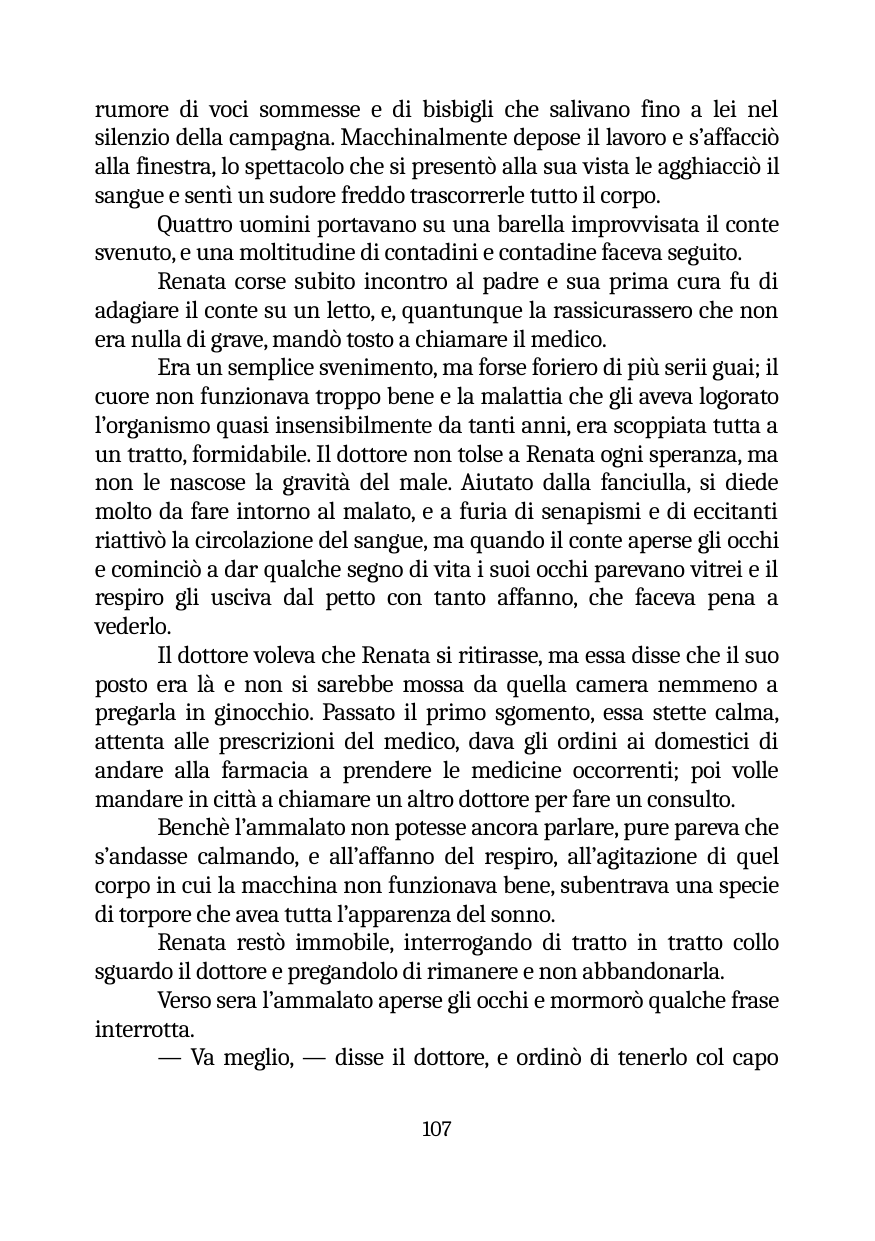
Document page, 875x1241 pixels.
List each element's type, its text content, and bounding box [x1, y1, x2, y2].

text Renata restò immobile, interrogando di tratto in tratto collo sguardo il dottore e pregandolo di rimanere e non abbandonarla. [94, 928, 779, 986]
text — Va meglio, — disse il dottore, e ordinò di tenerlo col capo [94, 1043, 779, 1072]
text Verso sera l’ammalato aperse gli occhi e mormorò qualche frase interrotta. [94, 986, 779, 1043]
text Il dottore voleva che Renata si ritirasse, ma essa disse che il suo posto era là e non si sarebbe mossa da quella camera nemmeno a pregarla in ginocchio. Passato il primo sgomento, essa stette calma, attenta alle prescrizioni del medico, dava gli ordini ai domestici di andare alla farmacia a prendere le medicine occorrenti; poi volle mandare in città a chiamare un altro dottore per fare un consulto. [94, 641, 779, 813]
text Era un semplice svenimento, ma forse foriero di più serii guai; il cuore non funzionava troppo bene e la malattia che gli aveva logorato l’organismo quasi insensibilmente da tanti anni, era scoppiata tutta a un tratto, formidabile. Il dottore non tolse a Renata ogni speranza, ma non le nascose la gravità del male. Aiutato dalla fanciulla, si diede molto da fare intorno al malato, e a furia di senapismi e di eccitanti riattivò la circolazione del sangue, ma quando il conte aperse gli occhi e cominciò a dar qualche segno di vita i suoi occhi parevano vitrei e il respiro gli usciva dal petto con tanto affanno, che faceva pena a vederlo. [94, 353, 779, 641]
text rumore di voci sommesse e di bisbigli che salivano fino a lei nel silenzio della campagna. Macchinalmente depose il lavoro e s’affacciò alla finestra, lo spettacolo che si presentò alla sua vista le agghiacciò il sangue e sentì un sudore freddo trascorrerle tutto il corpo. [94, 94, 779, 209]
text Benchè l’ammalato non potesse ancora parlare, pure pareva che s’andasse calmando, e all’affanno del respiro, all’agitazione di quel corpo in cui la macchina non funzionava bene, subentrava una specie di torpore che avea tutta l’apparenza del sonno. [94, 813, 779, 928]
text Renata corse subito incontro al padre e sua prima cura fu di adagiare il conte su un letto, e, quantunque la rassicurassero che non era nulla di grave, mandò tosto a chiamare il medico. [94, 267, 779, 353]
text Quattro uomini portavano su una barella improvvisata il conte svenuto, e una moltitudine di contadini e contadine faceva seguito. [94, 209, 779, 267]
